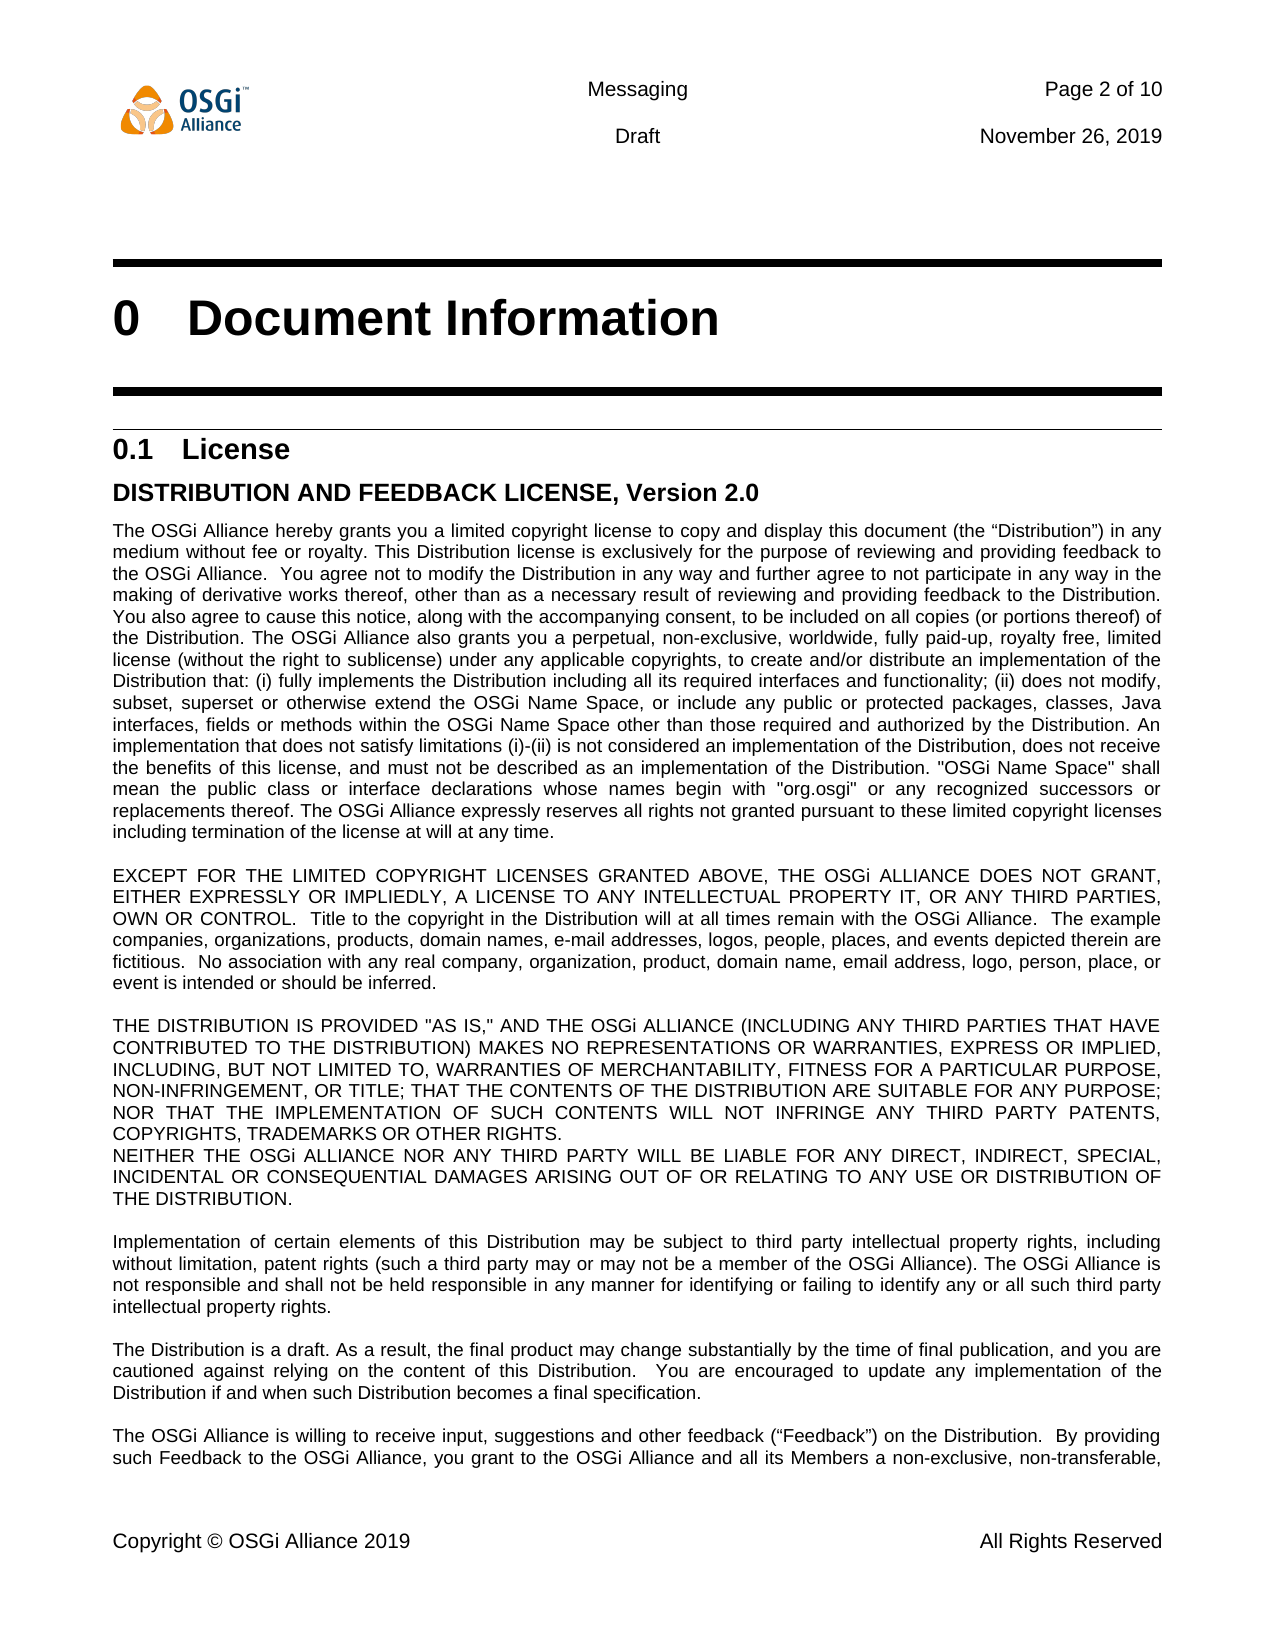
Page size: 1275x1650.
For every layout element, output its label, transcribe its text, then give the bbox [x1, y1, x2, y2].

text THE DISTRIBUTION IS PROVIDED "AS IS," AND THE OSGi ALLIANCE (INCLUDING ANY THIRD PARTIES THAT HAVE CONTRIBUTED TO THE DISTRIBUTION) MAKES NO REPRESENTATIONS OR WARRANTIES, EXPRESS OR IMPLIED, INCLUDING, BUT NOT LIMITED TO, WARRANTIES OF MERCHANTABILITY, FITNESS FOR A PARTICULAR PURPOSE, NON-INFRINGEMENT, OR TITLE; THAT THE CONTENTS OF THE DISTRIBUTION ARE SUITABLE FOR ANY PURPOSE; NOR THAT THE IMPLEMENTATION OF SUCH CONTENTS WILL NOT INFRINGE ANY THIRD PARTY PATENTS, COPYRIGHTS, TRADEMARKS OR OTHER RIGHTS. [112, 1015, 1162, 1145]
text The OSGi Alliance hereby grants you a limited copyright license to copy and display this document (the “Distribution”) in any medium without fee or royalty. This Distribution license is exclusively for the purpose of reviewing and providing feedback to the OSGi Alliance. You agree not to modify the Distribution in any way and further agree to not participate in any way in the making of derivative works thereof, other than as a necessary result of reviewing and providing feedback to the Distribution. You also agree to cause this notice, along with the accompanying consent, to be included on all copies (or portions thereof) of the Distribution. The OSGi Alliance also grants you a perpetual, non-exclusive, worldwide, fully paid-up, royalty free, limited license (without the right to sublicense) under any applicable copyrights, to create and/or distribute an implementation of the Distribution that: (i) fully implements the Distribution including all its required interfaces and functionality; (ii) does not modify, subset, superset or otherwise extend the OSGi Name Space, or include any public or protected packages, classes, Java interfaces, fields or methods within the OSGi Name Space other than those required and authorized by the Distribution. An implementation that does not satisfy limitations (i)-(ii) is not considered an implementation of the Distribution, does not receive the benefits of this license, and must not be described as an implementation of the Distribution. "OSGi Name Space" shall mean the public class or interface declarations whose names begin with "org.osgi" or any recognized successors or replacements thereof. The OSGi Alliance expressly reserves all rights not granted pursuant to these limited copyright licenses including termination of the license at will at any time. [112, 519, 1162, 843]
text The OSGi Alliance is willing to receive input, suggestions and other feedback (“Feedback”) on the Distribution. By providing such Feedback to the OSGi Alliance, you grant to the OSGi Alliance and all its Members a non-exclusive, non-transferable, [112, 1425, 1162, 1468]
text EXCEPT FOR THE LIMITED COPYRIGHT LICENSES GRANTED ABOVE, THE OSGi ALLIANCE DOES NOT GRANT, EITHER EXPRESSLY OR IMPLIEDLY, A LICENSE TO ANY INTELLECTUAL PROPERTY IT, OR ANY THIRD PARTIES, OWN OR CONTROL. Title to the copyright in the Distribution will at all times remain with the OSGi Alliance. The example companies, organizations, products, domain names, e-mail addresses, logos, people, places, and events depicted therein are fictitious. No association with any real company, organization, product, domain name, email address, logo, person, place, or event is intended or should be inferred. [112, 864, 1162, 994]
text DISTRIBUTION AND FEEDBACK LICENSE, Version 2.0 [112, 478, 1162, 507]
subtitle License [112, 430, 1162, 466]
subtitle Document Information [112, 260, 1162, 396]
text Implementation of certain elements of this Distribution may be subject to third party intellectual property rights, including without limitation, patent rights (such a third party may or may not be a member of the OSGi Alliance). The OSGi Alliance is not responsible and shall not be held responsible in any manner for identifying or failing to identify any or all such third party intellectual property rights. [112, 1231, 1162, 1317]
picture [113, 78, 257, 142]
text The Distribution is a draft. As a result, the final product may change substantially by the time of final publication, and you are cautioned against relying on the content of this Distribution. You are encouraged to update any implementation of the Distribution if and when such Distribution becomes a final specification. [112, 1339, 1162, 1403]
text NEITHER THE OSGi ALLIANCE NOR ANY THIRD PARTY WILL BE LIABLE FOR ANY DIRECT, INDIRECT, SPECIAL, INCIDENTAL OR CONSEQUENTIAL DAMAGES ARISING OUT OF OR RELATING TO ANY USE OR DISTRIBUTION OF THE DISTRIBUTION. [112, 1145, 1162, 1209]
